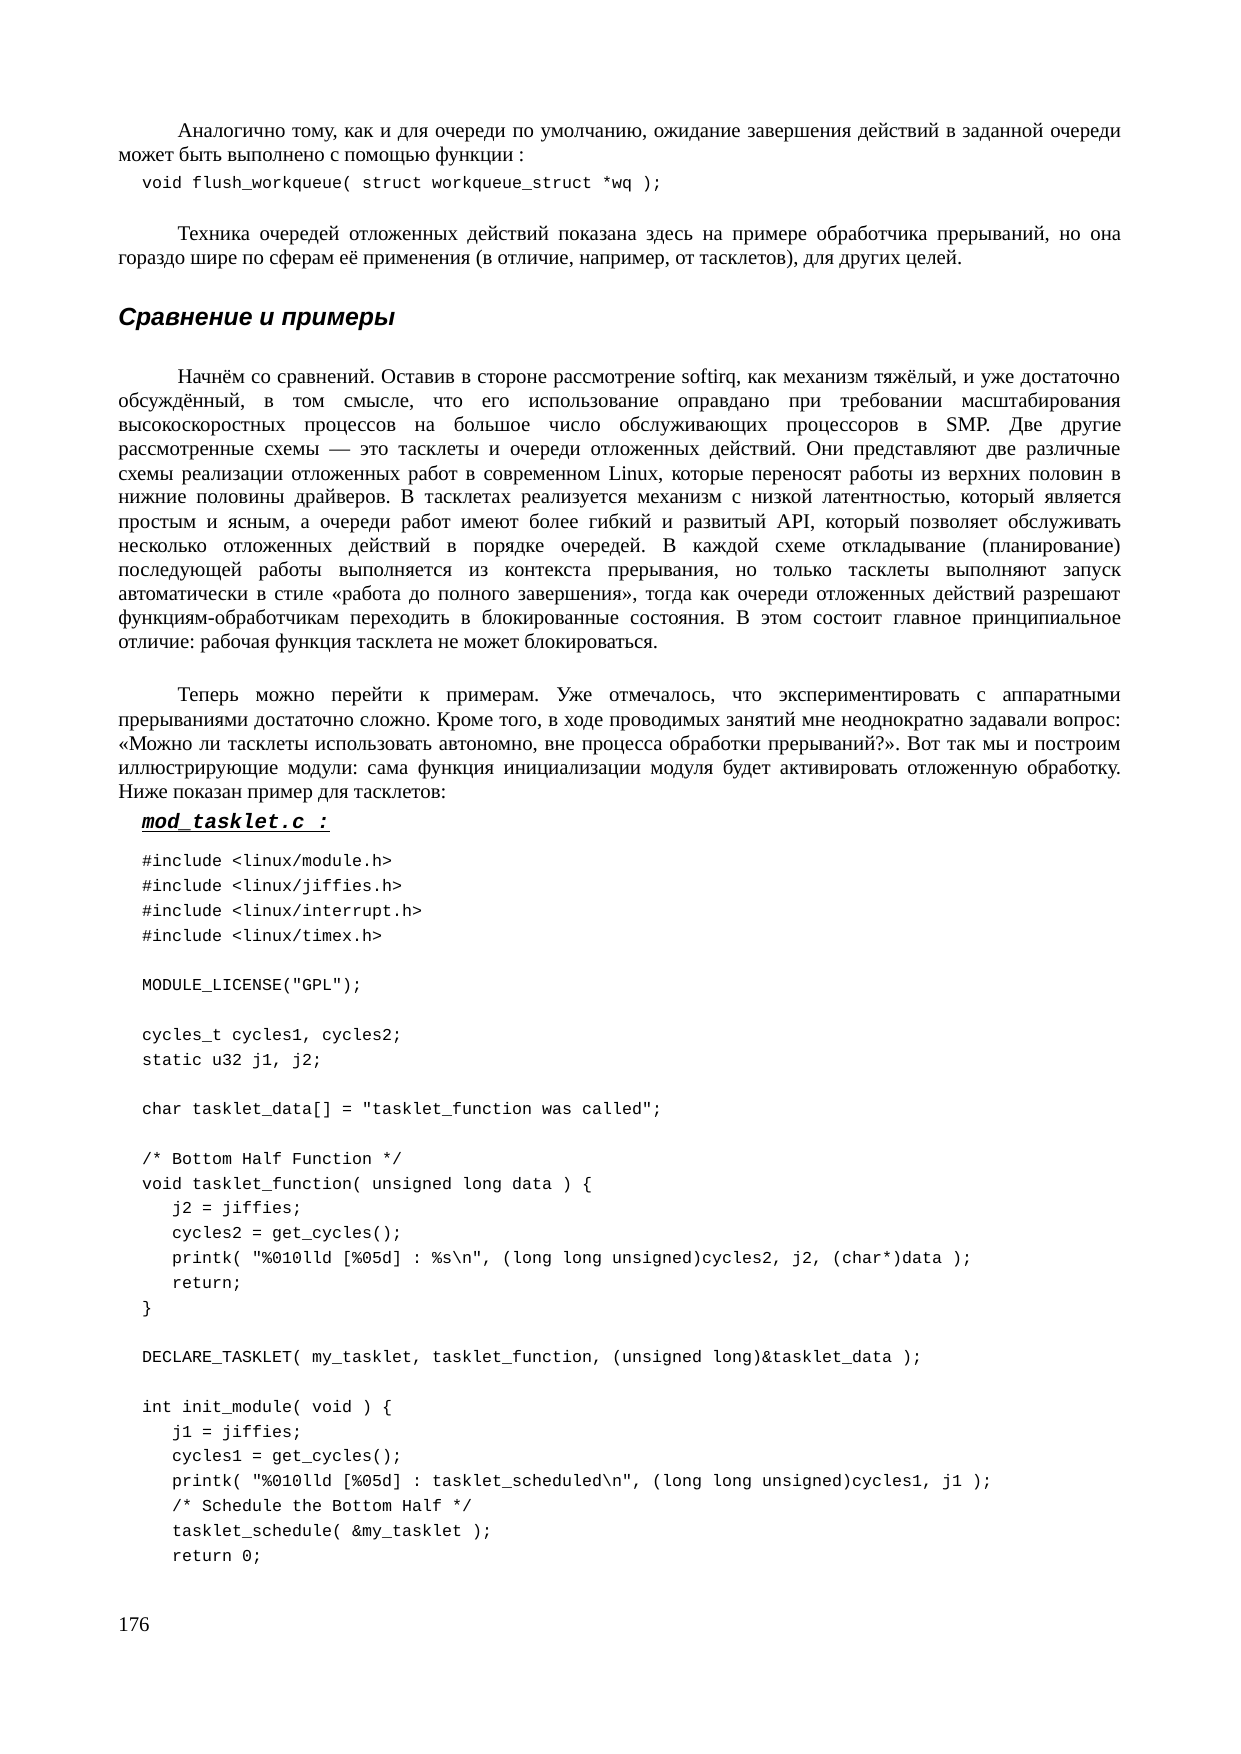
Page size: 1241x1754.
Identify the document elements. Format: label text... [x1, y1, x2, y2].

text #include <linux/jiffies.h> [142, 878, 1122, 897]
text Теперь можно перейти к примерам. Уже отмечалось, что экспериментировать с аппаратными прерываниями достаточно сложно. Кроме того, в ходе проводимых занятий мне неоднократно задавали вопрос: «Можно ли тасклеты использовать автономно, вне процесса обработки прерываний?». Вот так мы и построим иллюстрирующие модули: сама функция инициализации модуля будет активировать отложенную обработку. Ниже показан пример для тасклетов: [118, 682, 1122, 803]
text cycles_t cycles1, cycles2; [142, 1026, 1122, 1045]
text } [142, 1299, 1122, 1318]
text return; [142, 1274, 1122, 1293]
text return 0; [142, 1547, 1122, 1566]
text Начнём со сравнений. Оставив в стороне рассмотрение softirq, как механизм тяжёлый, и уже достаточно обсуждённый, в том смысле, что его использование оправдано при требовании масштабирования высокоскоростных процессов на большое число обслуживающих процессоров в SMP. Две другие рассмотренные схемы — это тасклеты и очереди отложенных действий. Они представляют две различные схемы реализации отложенных работ в современном Linux, которые переносят работы из верхних половин в нижние половины драйверов. В тасклетах реализуется механизм с низкой латентностью, который является простым и ясным, а очереди работ имеют более гибкий и развитый API, который позволяет обслуживать несколько отложенных действий в порядке очередей. В каждой схеме откладывание (планирование) последующей работы выполняется из контекста прерывания, но только тасклеты выполняют запуск автоматически в стиле «работа до полного завершения», тогда как очереди отложенных действий разрешают функциям-обработчикам переходить в блокированные состояния. В этом состоит главное принципиальное отличие: рабочая функция тасклета не может блокироваться. [118, 364, 1122, 653]
text DECLARE_TASKLET( my_tasklet, tasklet_function, (unsigned long)&tasklet_data ); [142, 1349, 1122, 1368]
text Аналогично тому, как и для очереди по умолчанию, ожидание завершения действий в заданной очереди может быть выполнено с помощью функции : [118, 118, 1122, 166]
text char tasklet_data[] = "tasklet_function was called"; [142, 1101, 1122, 1120]
text MODULE_LICENSE("GPL"); [142, 977, 1122, 996]
text printk( "%010lld [%05d] : tasklet_scheduled\n", (long long unsigned)cycles1, j1 ); [142, 1473, 1122, 1492]
text j2 = jiffies; [142, 1200, 1122, 1219]
text Техника очередей отложенных действий показана здесь на примере обработчика прерываний, но она гораздо шире по сферам её применения (в отличие, например, от тасклетов), для других целей. [118, 221, 1122, 269]
text cycles1 = get_cycles(); [142, 1448, 1122, 1467]
text cycles2 = get_cycles(); [142, 1225, 1122, 1244]
text j1 = jiffies; [142, 1423, 1122, 1442]
text /* Schedule the Bottom Half */ [142, 1497, 1122, 1516]
text /* Bottom Half Function */ [142, 1150, 1122, 1169]
text mod_tasklet.c : [142, 812, 1122, 835]
text tasklet_schedule( &my_tasklet ); [142, 1522, 1122, 1541]
text void tasklet_function( unsigned long data ) { [142, 1175, 1122, 1194]
text void flush_workqueue( struct workqueue_struct *wq ); [142, 175, 1122, 194]
text int init_module( void ) { [142, 1398, 1122, 1417]
subtitle Сравнение и примеры [118, 302, 1122, 331]
text printk( "%010lld [%05d] : %s\n", (long long unsigned)cycles2, j2, (char*)data ); [142, 1249, 1122, 1268]
text static u32 j1, j2; [142, 1051, 1122, 1070]
text #include <linux/interrupt.h> [142, 902, 1122, 921]
text #include <linux/module.h> [142, 853, 1122, 872]
text #include <linux/timex.h> [142, 927, 1122, 946]
